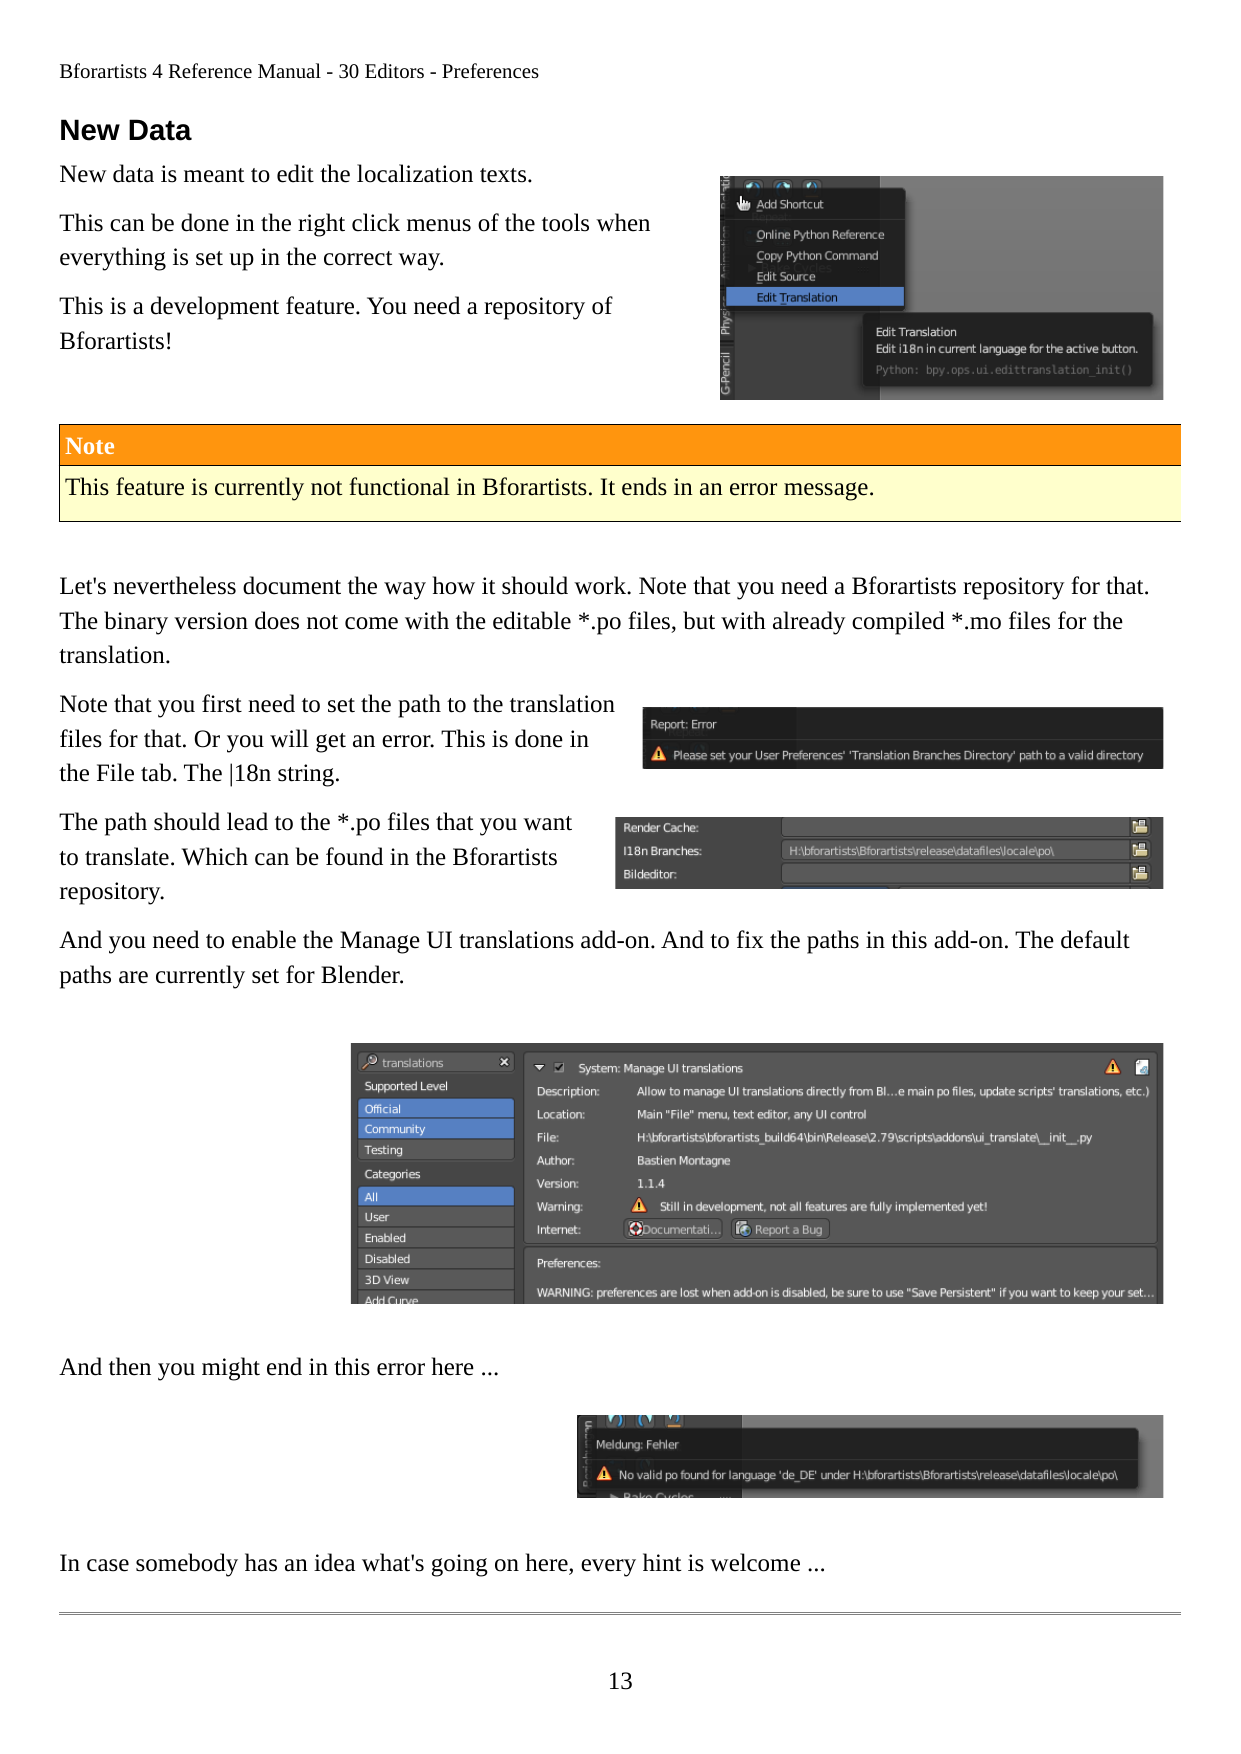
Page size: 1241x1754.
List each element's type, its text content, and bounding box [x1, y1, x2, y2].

text In case somebody has an idea what's going on here, every hint is welcome ... [59, 1548, 1181, 1577]
picture [350, 1043, 1164, 1304]
text The path should lead to the *.po files that you want to translate. Which can be found in the Bforartists repository. [59, 807, 1181, 905]
text This can be done in the right click menus of the tools when everything is set up in the correct way. [59, 208, 720, 271]
text Note that you first need to set the path to the translation files for that. Or you will get an error. This is done in the File tab. The |18n string. [59, 689, 1181, 787]
picture [642, 707, 1164, 769]
table_cell This feature is currently not functional in Bforartists. It ends in an error message. [60, 466, 1181, 521]
text This is a development feature. You need a repository of Bforartists! [59, 291, 720, 355]
text New data is meant to edit the localization texts. [59, 159, 1181, 188]
text And you need to enable the Manage UI translations add-on. And to fix the paths in this add-on. The default paths are currently set for Blender. [59, 925, 1181, 988]
text And then you might end in this error here ... [59, 1352, 1181, 1381]
picture [577, 1415, 1164, 1498]
text Let's nevertheless document the way how it should work. Note that you need a Bforartists repository for that. The binary version does not come with the editable *.po files, but with already compiled *.mo files for the translation. [59, 571, 1181, 669]
table_header Note [60, 425, 1181, 465]
picture [615, 817, 1164, 889]
subtitle New Data [59, 113, 1181, 146]
picture [720, 176, 1164, 400]
